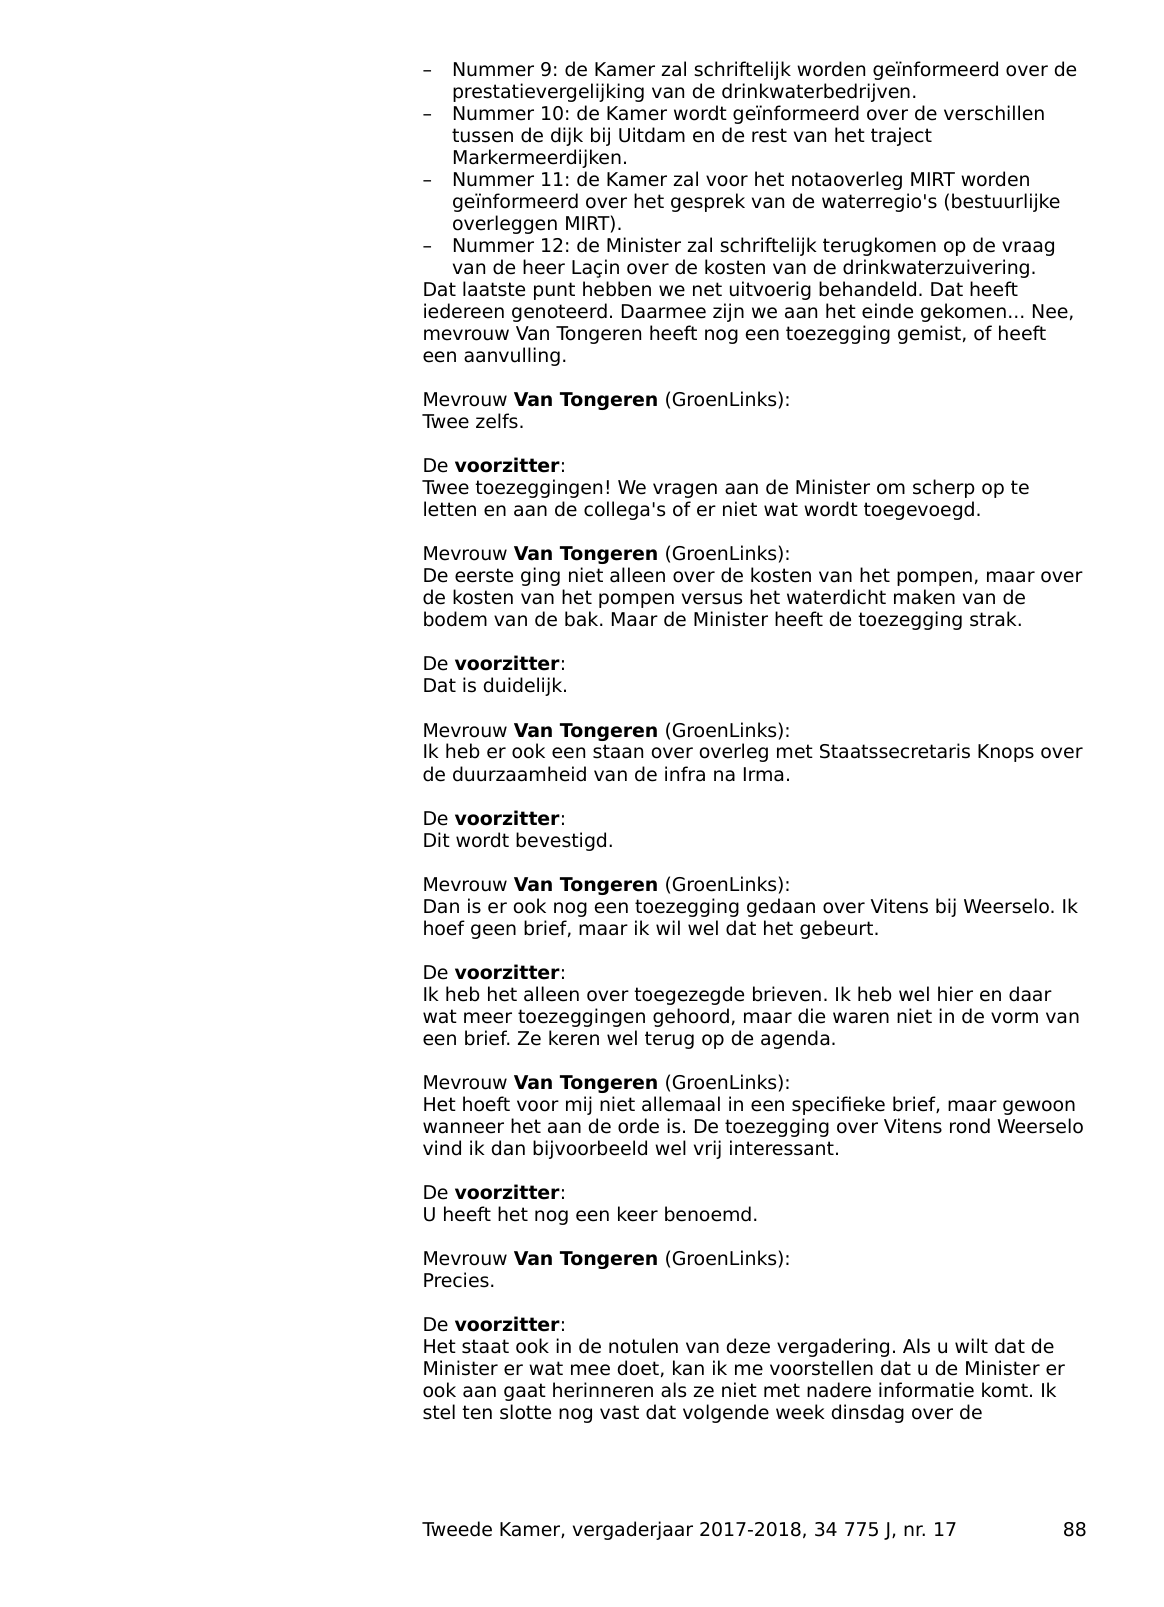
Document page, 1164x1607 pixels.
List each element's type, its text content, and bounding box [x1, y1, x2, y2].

text Ik heb het alleen over toegezegde brieven. Ik heb wel hier en daar wat meer toezeggingen gehoord, maar die waren niet in de vorm van een brief. Ze keren wel terug op de agenda. [422, 984, 1087, 1050]
text Dat is duidelijk. [422, 675, 1087, 697]
text Het hoeft voor mij niet allemaal in een specifieke brief, maar gewoon wanneer het aan de orde is. De toezegging over Vitens rond Weerselo vind ik dan bijvoorbeeld wel vrij interessant. [422, 1094, 1087, 1160]
text De voorzitter: [422, 962, 1087, 984]
text Twee toezeggingen! We vragen aan de Minister om scherp op te letten en aan de collega's of er niet wat wordt toegevoegd. [422, 477, 1087, 521]
text De voorzitter: [422, 808, 1087, 829]
text Twee zelfs. [422, 411, 1087, 433]
text De voorzitter: [422, 455, 1087, 477]
text U heeft het nog een keer benoemd. [422, 1204, 1087, 1226]
text De voorzitter: [422, 1314, 1087, 1336]
text De eerste ging niet alleen over de kosten van het pompen, maar over de kosten van het pompen versus het waterdicht maken van de bodem van de bak. Maar de Minister heeft de toezegging strak. [422, 565, 1087, 631]
text Mevrouw Van Tongeren (GroenLinks): [422, 1072, 1087, 1094]
text – Nummer 10: de Kamer wordt geïnformeerd over de verschillen tussen de dijk bij Uitdam en de rest van het traject Markermeerdijken. [422, 103, 1087, 169]
text Ik heb er ook een staan over overleg met Staatssecretaris Knops over de duurzaamheid van de infra na Irma. [422, 741, 1087, 785]
text Mevrouw Van Tongeren (GroenLinks): [422, 543, 1087, 565]
text – Nummer 9: de Kamer zal schriftelijk worden geïnformeerd over de prestatievergelijking van de drinkwaterbedrijven. [422, 59, 1087, 103]
text Dan is er ook nog een toezegging gedaan over Vitens bij Weerselo. Ik hoef geen brief, maar ik wil wel dat het gebeurt. [422, 896, 1087, 940]
text – Nummer 11: de Kamer zal voor het notaoverleg MIRT worden geïnformeerd over het gesprek van de waterregio's (bestuurlijke overleggen MIRT). [422, 169, 1087, 235]
text – Nummer 12: de Minister zal schriftelijk terugkomen op de vraag van de heer Laçin over de kosten van de drinkwaterzuivering. [422, 235, 1087, 279]
text Mevrouw Van Tongeren (GroenLinks): [422, 874, 1087, 896]
text Mevrouw Van Tongeren (GroenLinks): [422, 389, 1087, 411]
text De voorzitter: [422, 653, 1087, 675]
text Mevrouw Van Tongeren (GroenLinks): [422, 1248, 1087, 1270]
text Precies. [422, 1270, 1087, 1292]
text Dit wordt bevestigd. [422, 829, 1087, 852]
text Mevrouw Van Tongeren (GroenLinks): [422, 719, 1087, 741]
text Het staat ook in de notulen van deze vergadering. Als u wilt dat de Minister er wat mee doet, kan ik me voorstellen dat u de Minister er ook aan gaat herinneren als ze niet met nadere informatie komt. Ik stel ten slotte nog vast dat volgende week dinsdag over de [422, 1336, 1087, 1424]
text De voorzitter: [422, 1182, 1087, 1204]
text Dat laatste punt hebben we net uitvoerig behandeld. Dat heeft iedereen genoteerd. Daarmee zijn we aan het einde gekomen... Nee, mevrouw Van Tongeren heeft nog een toezegging gemist, of heeft een aanvulling. [422, 279, 1087, 367]
